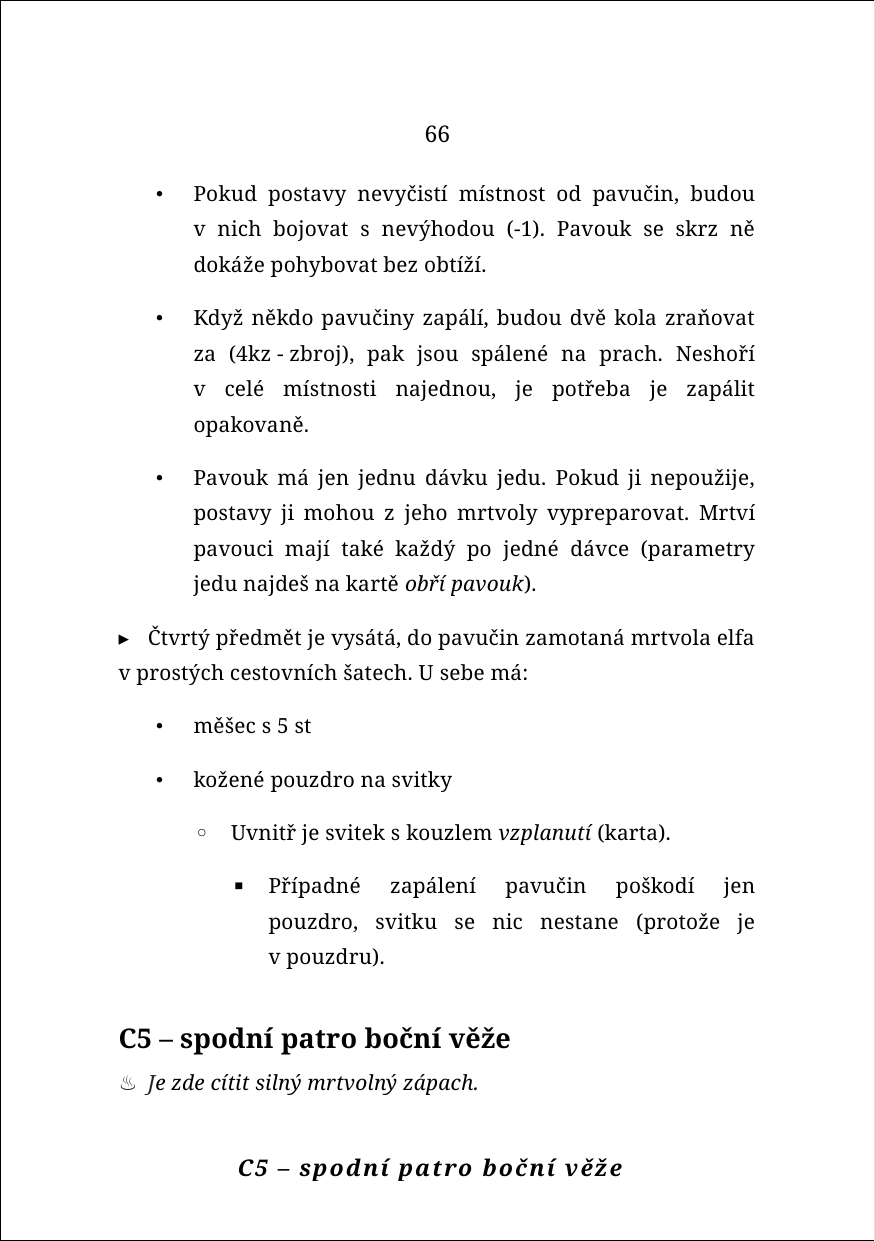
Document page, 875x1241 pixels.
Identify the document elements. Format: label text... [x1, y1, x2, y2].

list Pokud postavy nevyčistí místnost od pavučin, budou v⁠ nich bojovat s⁠ nevýhodou (-1). Pavouk se skrz ně dokáže pohybovat bez obtíží. [156, 179, 756, 278]
subtitle C5 – spodní patro boční věže [118, 1019, 756, 1056]
list měšec s⁠ 5 st [156, 712, 756, 740]
list Když někdo pavučiny zapálí, budou dvě kola zraňovat za (4kz - zbroj), pak jsou spálené na prach. Neshoří v⁠ celé místnosti najednou, je potřeba je zapálit opakovaně. [156, 303, 756, 438]
list Případné zapálení pavučin poškodí jen pouzdro, svitku se nic nestane (protože je v⁠ pouzdru). [231, 871, 756, 971]
list kožené pouzdro na svitky [156, 765, 756, 793]
text ▸ Čtvrtý předmět je vysátá, do pavučin zamotaná mrtvola elfa v⁠ prostých cestovních šatech. U⁠ sebe má: [118, 623, 756, 687]
list Pavouk má jen jednu dávku jedu. Pokud ji nepoužije, postavy ji mohou z⁠ jeho mrtvoly vypreparovat. Mrtví pavouci mají také každý po jedné dávce (parametry jedu najdeš na kartě obří pavouk). [156, 463, 756, 598]
list Uvnitř je svitek s⁠ kouzlem vzplanutí (karta). [193, 818, 756, 846]
text ♨ Je zde cítit silný mrtvolný zápach. [118, 1068, 756, 1096]
